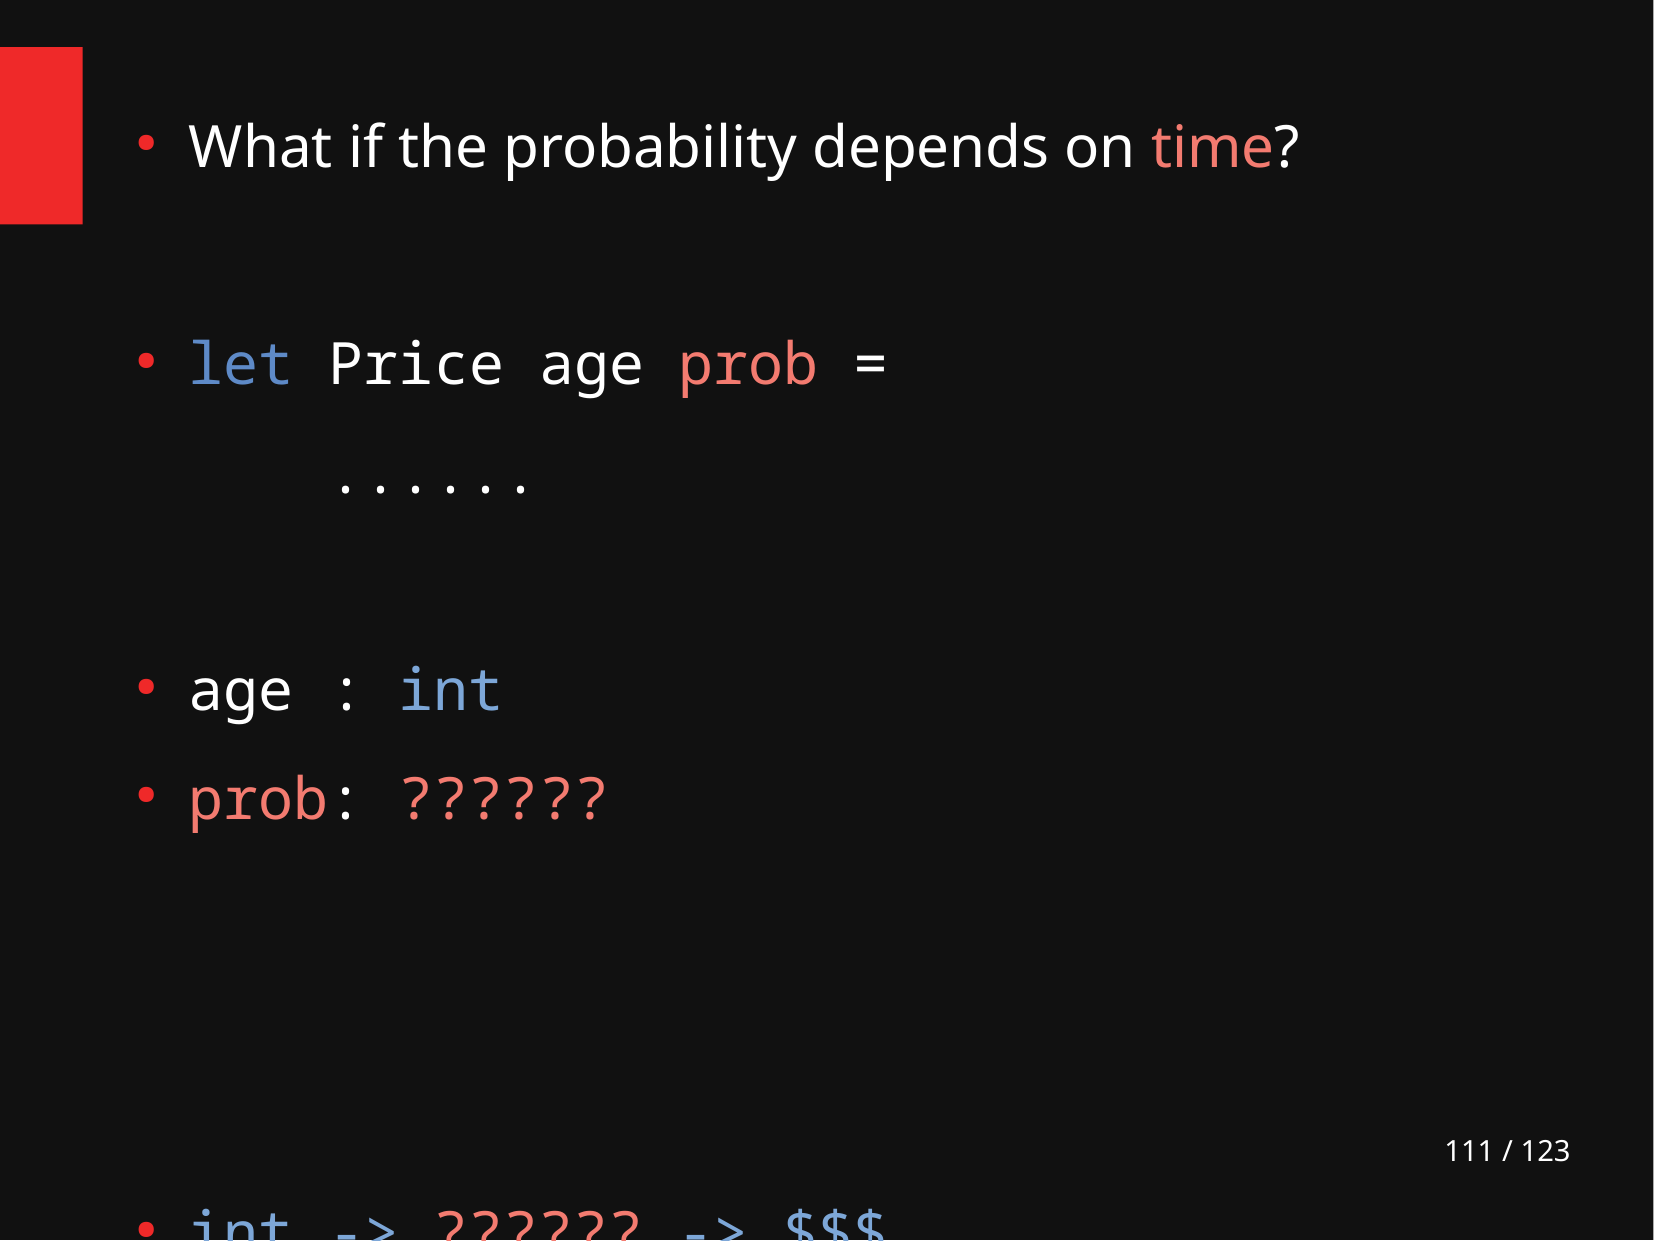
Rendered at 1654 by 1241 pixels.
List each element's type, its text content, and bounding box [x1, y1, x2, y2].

list What if the probability depends on time? let Price age prob = ...... age : int prob: ?????? int -> ?????? -> $$$ [118, 105, 1536, 1074]
